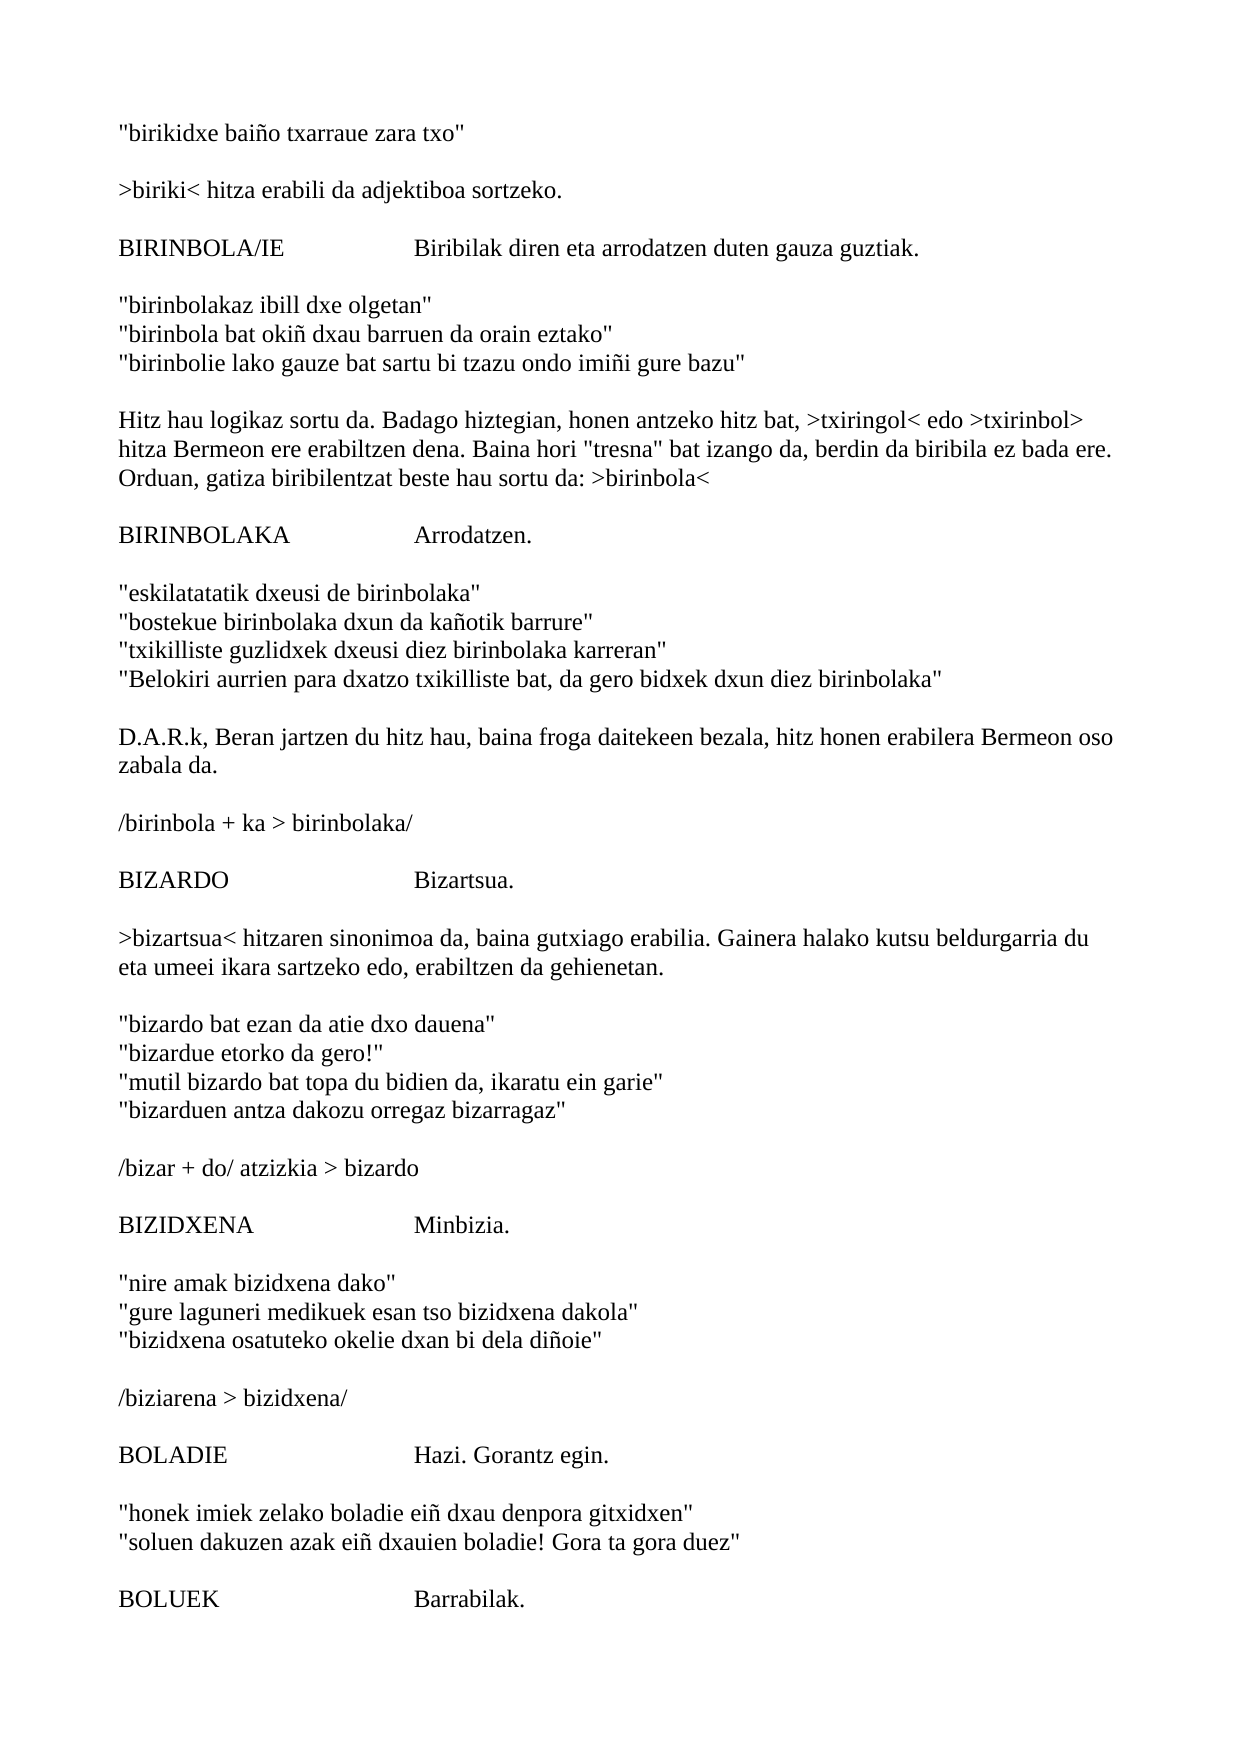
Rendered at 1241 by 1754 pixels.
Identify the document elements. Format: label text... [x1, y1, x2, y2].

text >biriki< hitza erabili da adjektiboa sortzeko. [118, 176, 1122, 204]
text "bizardo bat ezan da atie dxo dauena" [118, 1009, 1122, 1038]
text BIRINBOLAKA Arrodatzen. [118, 521, 1122, 549]
text "birinbola bat okiñ dxau barruen da orain eztako" [118, 319, 1122, 348]
text "soluen dakuzen azak eiñ dxauien boladie! Gora ta gora duez" [118, 1527, 1122, 1556]
text >bizartsua< hitzaren sinonimoa da, baina gutxiago erabilia. Gainera halako kutsu beldurgarria du eta umeei ikara sartzeko edo, erabiltzen da gehienetan. [118, 923, 1122, 981]
text "mutil bizardo bat topa du bidien da, ikaratu ein garie" [118, 1067, 1122, 1096]
text D.A.R.k, Beran jartzen du hitz hau, baina froga daitekeen bezala, hitz honen erabilera Bermeon oso zabala da. [118, 722, 1122, 779]
text BOLUEK Barrabilak. [118, 1584, 1122, 1613]
text BIRINBOLA/IE Biribilak diren eta arrodatzen duten gauza guztiak. [118, 233, 1122, 262]
text BIZARDO Bizartsua. [118, 866, 1122, 894]
text "birikidxe baiño txarraue zara txo" [118, 118, 1122, 147]
text "eskilatatatik dxeusi de birinbolaka" [118, 578, 1122, 607]
text "txikilliste guzlidxek dxeusi diez birinbolaka karreran" [118, 636, 1122, 664]
text /birinbola + ka > birinbolaka/ [118, 808, 1122, 837]
text "bostekue birinbolaka dxun da kañotik barrure" [118, 607, 1122, 636]
text /biziarena > bizidxena/ [118, 1383, 1122, 1412]
text "gure laguneri medikuek esan tso bizidxena dakola" [118, 1297, 1122, 1326]
text Hitz hau logikaz sortu da. Badago hiztegian, honen antzeko hitz bat, >txiringol< edo >txirinbol> hitza Bermeon ere erabiltzen dena. Baina hori "tresna" bat izango da, berdin da biribila ez bada ere. Orduan, gatiza biribilentzat beste hau sortu da: >birinbola< [118, 406, 1122, 492]
text "Belokiri aurrien para dxatzo txikilliste bat, da gero bidxek dxun diez birinbolaka" [118, 664, 1122, 693]
text "bizardue etorko da gero!" [118, 1038, 1122, 1067]
text "birinbolie lako gauze bat sartu bi tzazu ondo imiñi gure bazu" [118, 348, 1122, 377]
text "nire amak bizidxena dako" [118, 1268, 1122, 1297]
text "birinbolakaz ibill dxe olgetan" [118, 291, 1122, 319]
text "honek imiek zelako boladie eiñ dxau denpora gitxidxen" [118, 1498, 1122, 1527]
text BOLADIE Hazi. Gorantz egin. [118, 1441, 1122, 1469]
text BIZIDXENA Minbizia. [118, 1211, 1122, 1239]
text "bizidxena osatuteko okelie dxan bi dela diñoie" [118, 1326, 1122, 1354]
text "bizarduen antza dakozu orregaz bizarragaz" [118, 1096, 1122, 1124]
text /bizar + do/ atzizkia > bizardo [118, 1153, 1122, 1182]
